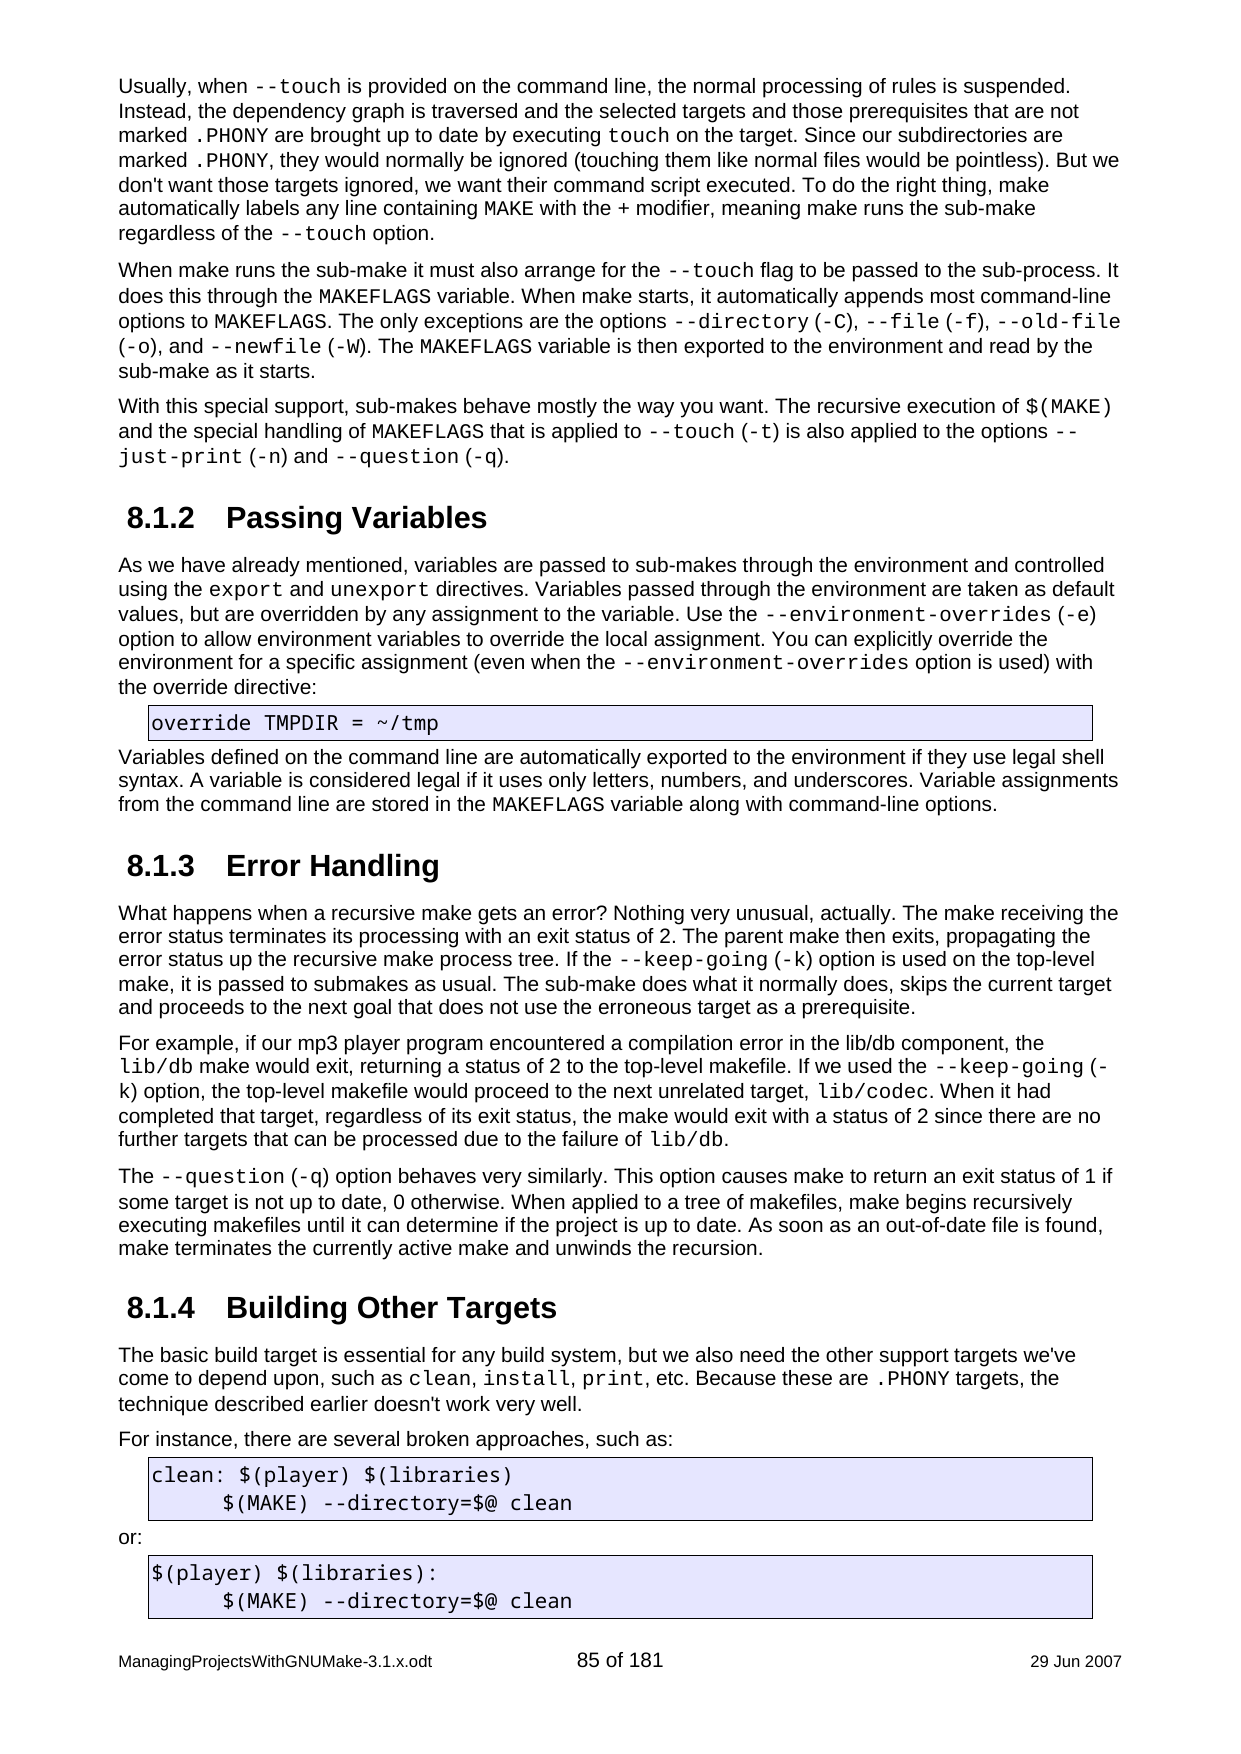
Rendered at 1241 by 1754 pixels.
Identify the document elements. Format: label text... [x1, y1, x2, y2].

subtitle Passing Variables [118, 501, 1122, 535]
text For instance, there are several broken approaches, such as: [118, 1427, 1122, 1451]
subtitle Error Handling [118, 848, 1122, 883]
text As we have already mentioned, variables are passed to sub-makes through the environment and controlled using the export and unexport directives. Variables passed through the environment are taken as default values, but are overridden by any assignment to the variable. Use the --environment-overrides (-e) option to allow environment variables to override the local assignment. You can explicitly override the environment for a specific assignment (even when the --environment-overrides option is used) with the override directive: [118, 554, 1122, 699]
subtitle Building Other Targets [118, 1291, 1122, 1325]
text override TMPDIR = ~/tmp [149, 706, 1092, 740]
text What happens when a recursive make gets an error? Nothing very unusual, actually. The make receiving the error status terminates its processing with an exit status of 2. The parent make then exits, propagating the error status up the recursive make process tree. If the --keep-going (-k) option is used on the top-level make, it is passed to submakes as usual. The sub-make does what it normally does, skips the current target and proceeds to the next goal that does not use the erroneous target as a prerequisite. [118, 901, 1122, 1019]
text clean: $(player) $(libraries) [149, 1458, 1092, 1485]
text The --question (-q) option behaves very similarly. This option causes make to return an exit status of 1 if some target is not up to date, 0 otherwise. When applied to a tree of makefiles, make begins recursively executing makefiles until it can determine if the project is up to date. As soon as an out-of-date file is found, make terminates the currently active make and unwinds the recursion. [118, 1165, 1122, 1260]
text $(player) $(libraries): [149, 1556, 1092, 1583]
text With this special support, sub-makes behave mostly the way you want. The recursive execution of $(MAKE) and the special handling of MAKEFLAGS that is applied to --touch (-t) is also applied to the options --just-print (-n) and --question (-q). [118, 395, 1122, 470]
text $(MAKE) --directory=$@ clean [149, 1485, 1092, 1520]
text $(MAKE) --directory=$@ clean [149, 1583, 1092, 1618]
text The basic build target is essential for any build system, but we also need the other support targets we've come to depend upon, such as clean, install, print, etc. Because these are .PHONY targets, the technique described earlier doesn't work very well. [118, 1344, 1122, 1415]
text Variables defined on the command line are automatically exported to the environment if they use legal shell syntax. A variable is considered legal if it uses only letters, numbers, and underscores. Variable assignments from the command line are stored in the MAKEFLAGS variable along with command-line options. [118, 746, 1122, 817]
text When make runs the sub-make it must also arrange for the --touch flag to be passed to the sub-process. It does this through the MAKEFLAGS variable. When make starts, it automatically appends most command-line options to MAKEFLAGS. The only exceptions are the options --directory (-C), --file (-f), --old-file (-o), and --newfile (-W). The MAKEFLAGS variable is then exported to the environment and read by the sub-make as it starts. [118, 259, 1122, 383]
text or: [118, 1526, 1122, 1549]
text For example, if our mp3 player program encountered a compilation error in the lib/db component, the lib/db make would exit, returning a status of 2 to the top-level makefile. If we used the --keep-going (-k) option, the top-level makefile would proceed to the next unrelated target, lib/codec. When it had completed that target, regardless of its exit status, the make would exit with a status of 2 since there are no further targets that can be processed due to the failure of lib/db. [118, 1031, 1122, 1153]
text Usually, when --touch is provided on the command line, the normal processing of rules is suspended. Instead, the dependency graph is traversed and the selected targets and those prerequisites that are not marked .PHONY are brought up to date by executing touch on the target. Since our subdirectories are marked .PHONY, they would normally be ignored (touching them like normal files would be pointless). But we don't want those targets ignored, we want their command script executed. To do the right thing, make automatically labels any line containing MAKE with the + modifier, meaning make runs the sub-make regardless of the --touch option. [118, 75, 1122, 247]
